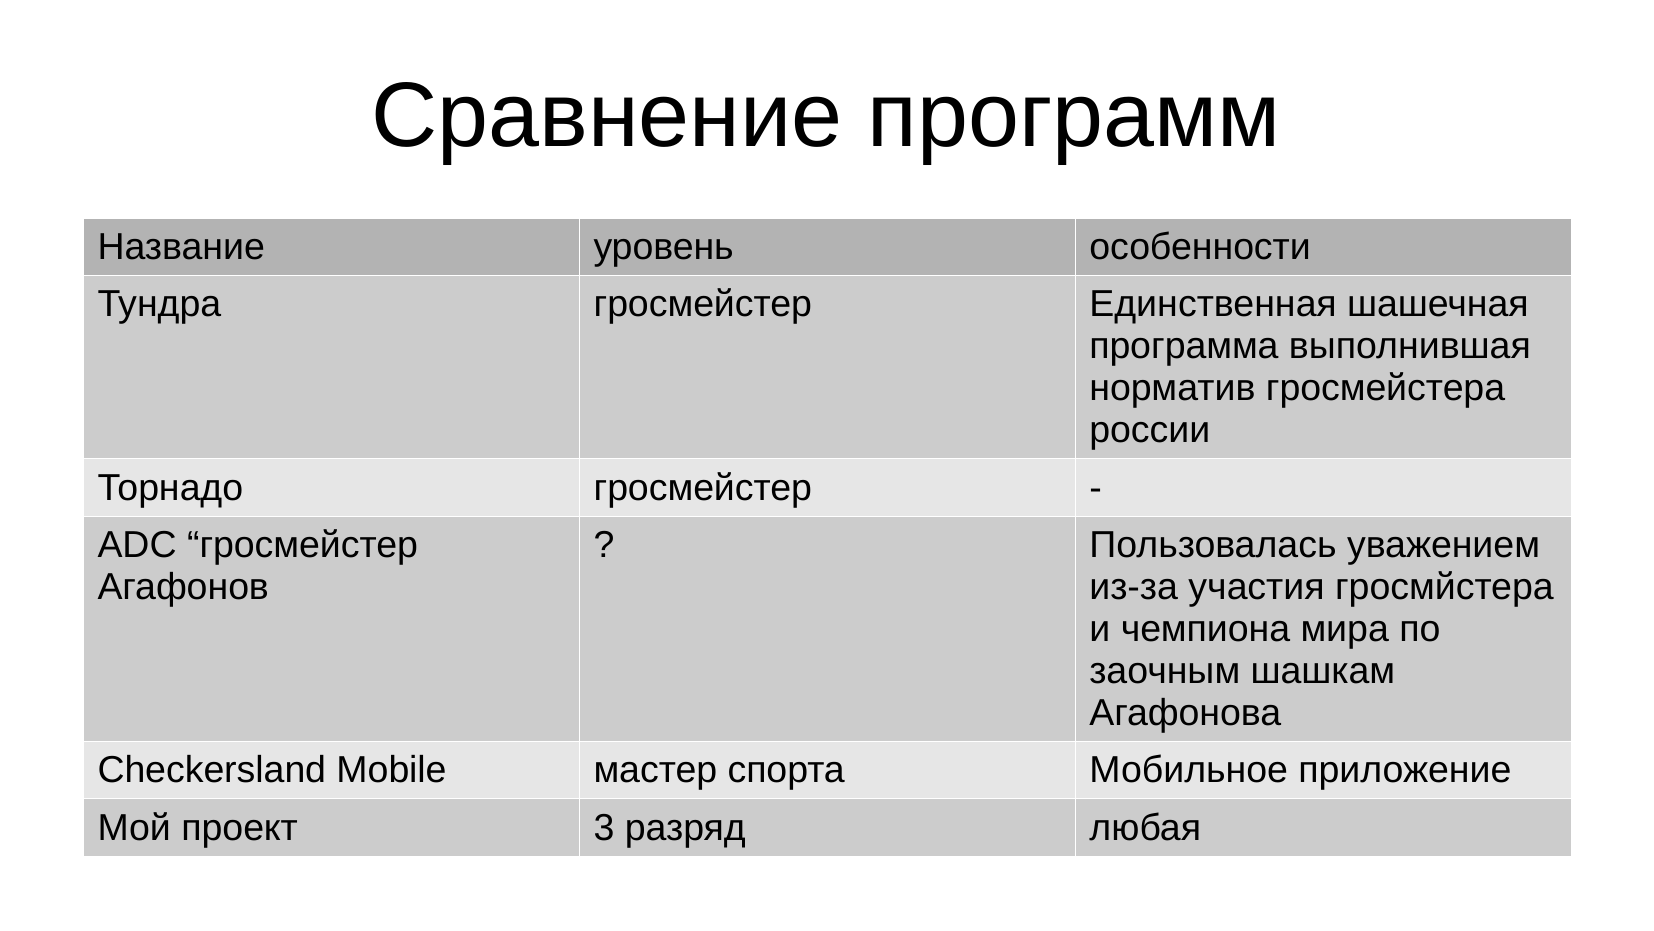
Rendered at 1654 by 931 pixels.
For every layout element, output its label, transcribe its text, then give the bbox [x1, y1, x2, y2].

table_cell Checkersland Mobile [84, 742, 579, 798]
table_cell Единственная шашечная программа выполнившая норматив гросмейстера россии [1076, 276, 1571, 458]
table_cell ADC “гросмейстер Агафонов [84, 517, 579, 741]
table_cell мастер спорта [580, 742, 1075, 798]
table_cell Мой проект [84, 799, 579, 856]
table_cell ? [580, 517, 1075, 741]
table_cell 3 разряд [580, 799, 1075, 856]
table_header Название [84, 219, 579, 275]
table_cell гросмейстер [580, 459, 1075, 516]
title Сравнение программ [82, 37, 1571, 193]
table_cell Тундра [84, 276, 579, 458]
table_cell Пользовалась уважением из-за участия гросмйстера и чемпиона мира по заочным шашкам Агафонова [1076, 517, 1571, 741]
table_cell Торнадо [84, 459, 579, 516]
table_header уровень [580, 219, 1075, 275]
table_cell - [1076, 459, 1571, 516]
table_cell Мобильное приложение [1076, 742, 1571, 798]
table_cell гросмейстер [580, 276, 1075, 458]
table_header особенности [1076, 219, 1571, 275]
table_cell любая [1076, 799, 1571, 856]
